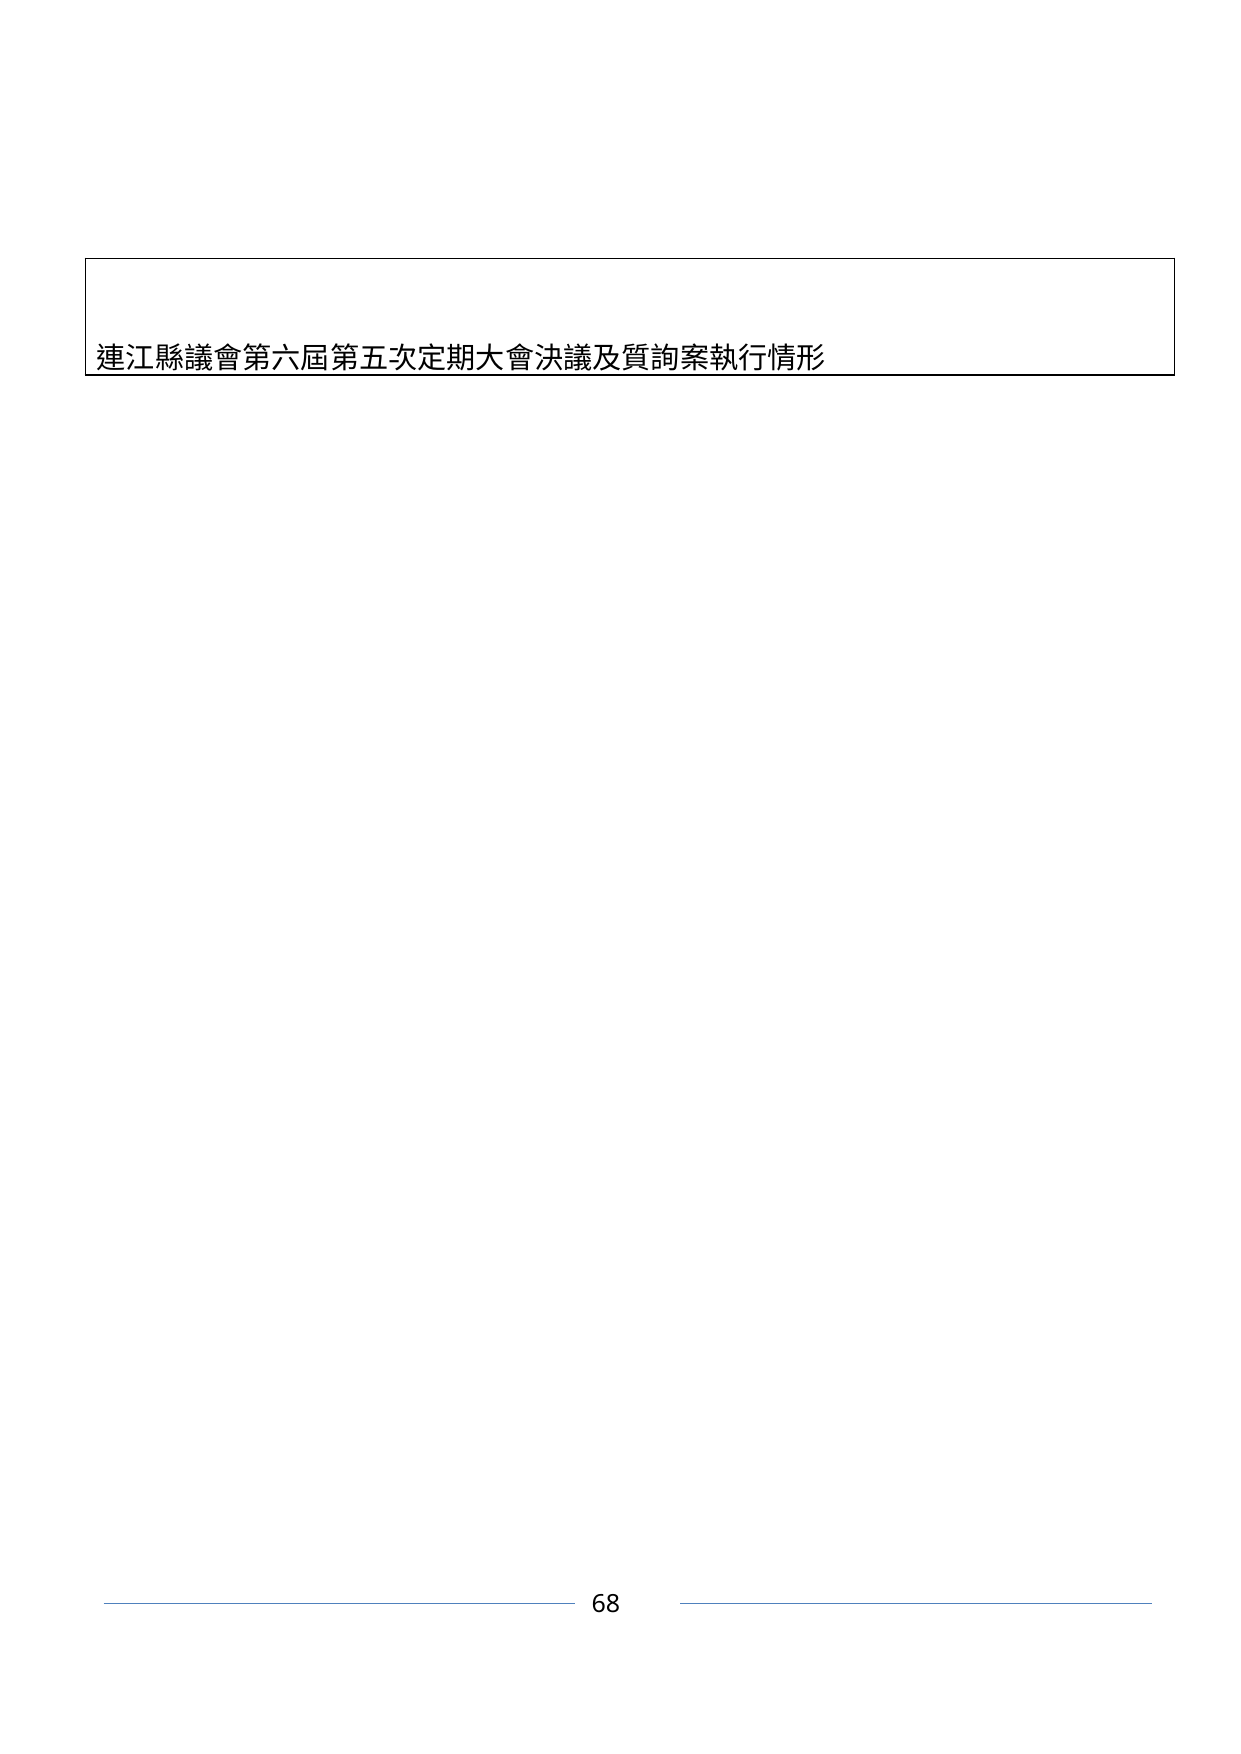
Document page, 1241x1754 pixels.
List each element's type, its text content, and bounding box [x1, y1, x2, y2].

table_header 連江縣議會第六屆第五次定期大會決議及質詢案執行情形 [86, 259, 1174, 374]
